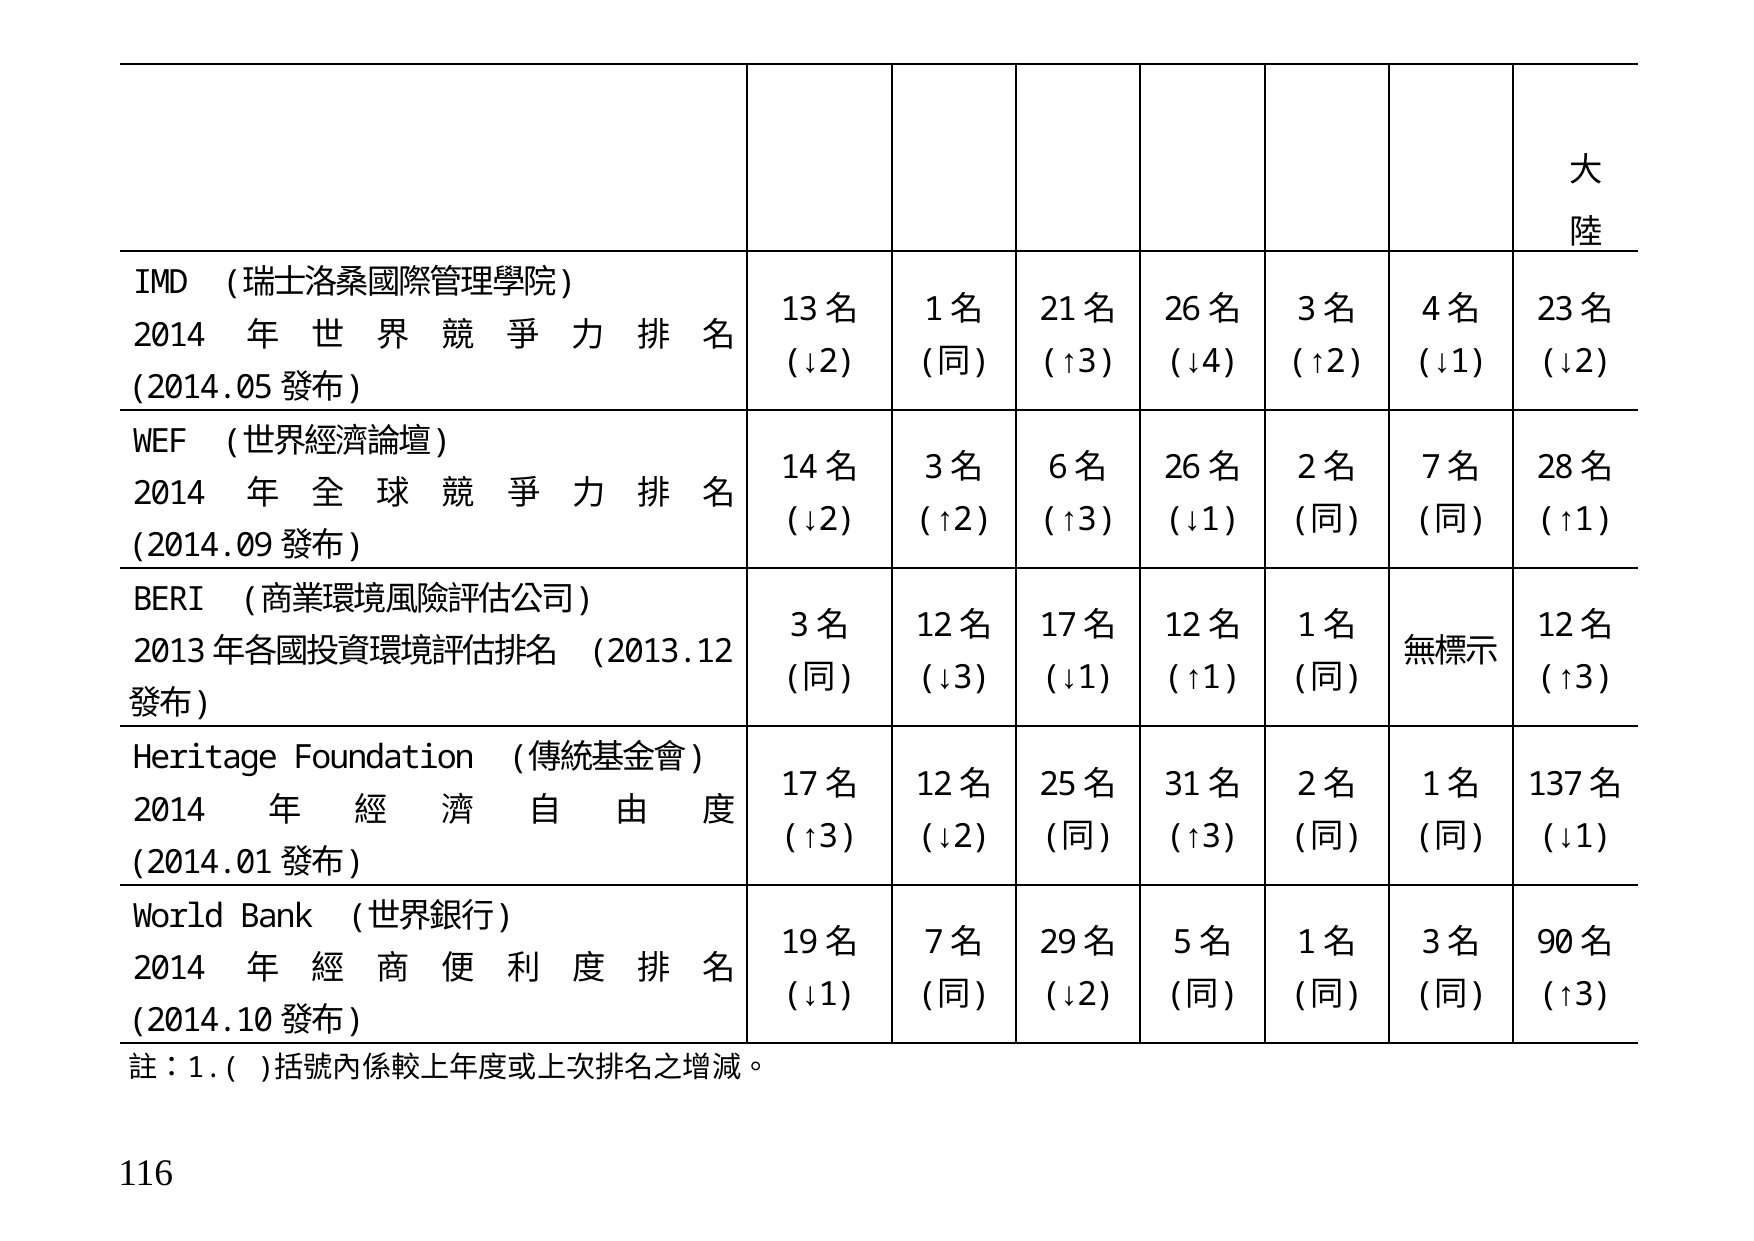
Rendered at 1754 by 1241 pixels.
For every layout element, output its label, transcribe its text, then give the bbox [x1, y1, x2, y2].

table_header [1266, 65, 1388, 250]
table_cell 137名 (↓1) [1514, 727, 1637, 883]
table_cell 3名 (同) [1390, 886, 1512, 1042]
table_cell 17名 (↓1) [1017, 569, 1139, 725]
table_cell 3名 (↑2) [1266, 252, 1388, 408]
table_header [1141, 65, 1264, 250]
table_cell BERI (商業環境風險評估公司) 2013年各國投資環境評估排名 (2013.12發布) [120, 569, 746, 725]
table_cell 31名 (↑3) [1141, 727, 1264, 883]
table_cell 14名 (↓2) [748, 411, 891, 567]
table_cell WEF (世界經濟論壇) 2014年全球競爭力排名 (2014.09發布) [120, 411, 746, 567]
table_cell 12名 (↑1) [1141, 569, 1264, 725]
table_cell World Bank (世界銀行) 2014年經商便利度排名 (2014.10發布) [120, 886, 746, 1042]
table_cell 28名 (↑1) [1514, 411, 1637, 567]
table_cell 1名 (同) [893, 252, 1015, 408]
table_cell 1名 (同) [1266, 886, 1388, 1042]
table_cell 12名 (↓3) [893, 569, 1015, 725]
table_header [1390, 65, 1512, 250]
table_cell IMD (瑞士洛桑國際管理學院) 2014年世界競爭力排名 (2014.05發布) [120, 252, 746, 408]
table_cell 25名 (同) [1017, 727, 1139, 883]
table_header [1017, 65, 1139, 250]
table_header 大陸 [1514, 65, 1637, 250]
table_cell 6名 (↑3) [1017, 411, 1139, 567]
table_cell 1名 (同) [1390, 727, 1512, 883]
table_cell 2名 (同) [1266, 727, 1388, 883]
table_cell 4名 (↓1) [1390, 252, 1512, 408]
table_cell 2名 (同) [1266, 411, 1388, 567]
table_header [748, 65, 891, 250]
table_cell Heritage Foundation (傳統基金會) 2014年經濟自由度 (2014.01發布) [120, 727, 746, 883]
table_cell 26名 (↓4) [1141, 252, 1264, 408]
table_cell 12名 (↓2) [893, 727, 1015, 883]
table_cell 17名 (↑3) [748, 727, 891, 883]
table_cell 13名 (↓2) [748, 252, 891, 408]
table_cell 12名 (↑3) [1514, 569, 1637, 725]
table_cell 7名 (同) [1390, 411, 1512, 567]
text 註：1.( )括號內係較上年度或上次排名之增減。 [128, 1044, 1611, 1086]
table_cell 26名 (↓1) [1141, 411, 1264, 567]
table_header [893, 65, 1015, 250]
table_cell 1名 (同) [1266, 569, 1388, 725]
table_cell 3名 (↑2) [893, 411, 1015, 567]
table_cell 90名 (↑3) [1514, 886, 1637, 1042]
table_header [120, 65, 746, 250]
table_cell 5名 (同) [1141, 886, 1264, 1042]
table_cell 21名 (↑3) [1017, 252, 1139, 408]
table_cell 3名 (同) [748, 569, 891, 725]
table_cell 無標示 [1390, 569, 1512, 725]
table_cell 23名 (↓2) [1514, 252, 1637, 408]
table_cell 19名 (↓1) [748, 886, 891, 1042]
table_cell 29名 (↓2) [1017, 886, 1139, 1042]
table_cell 7名 (同) [893, 886, 1015, 1042]
